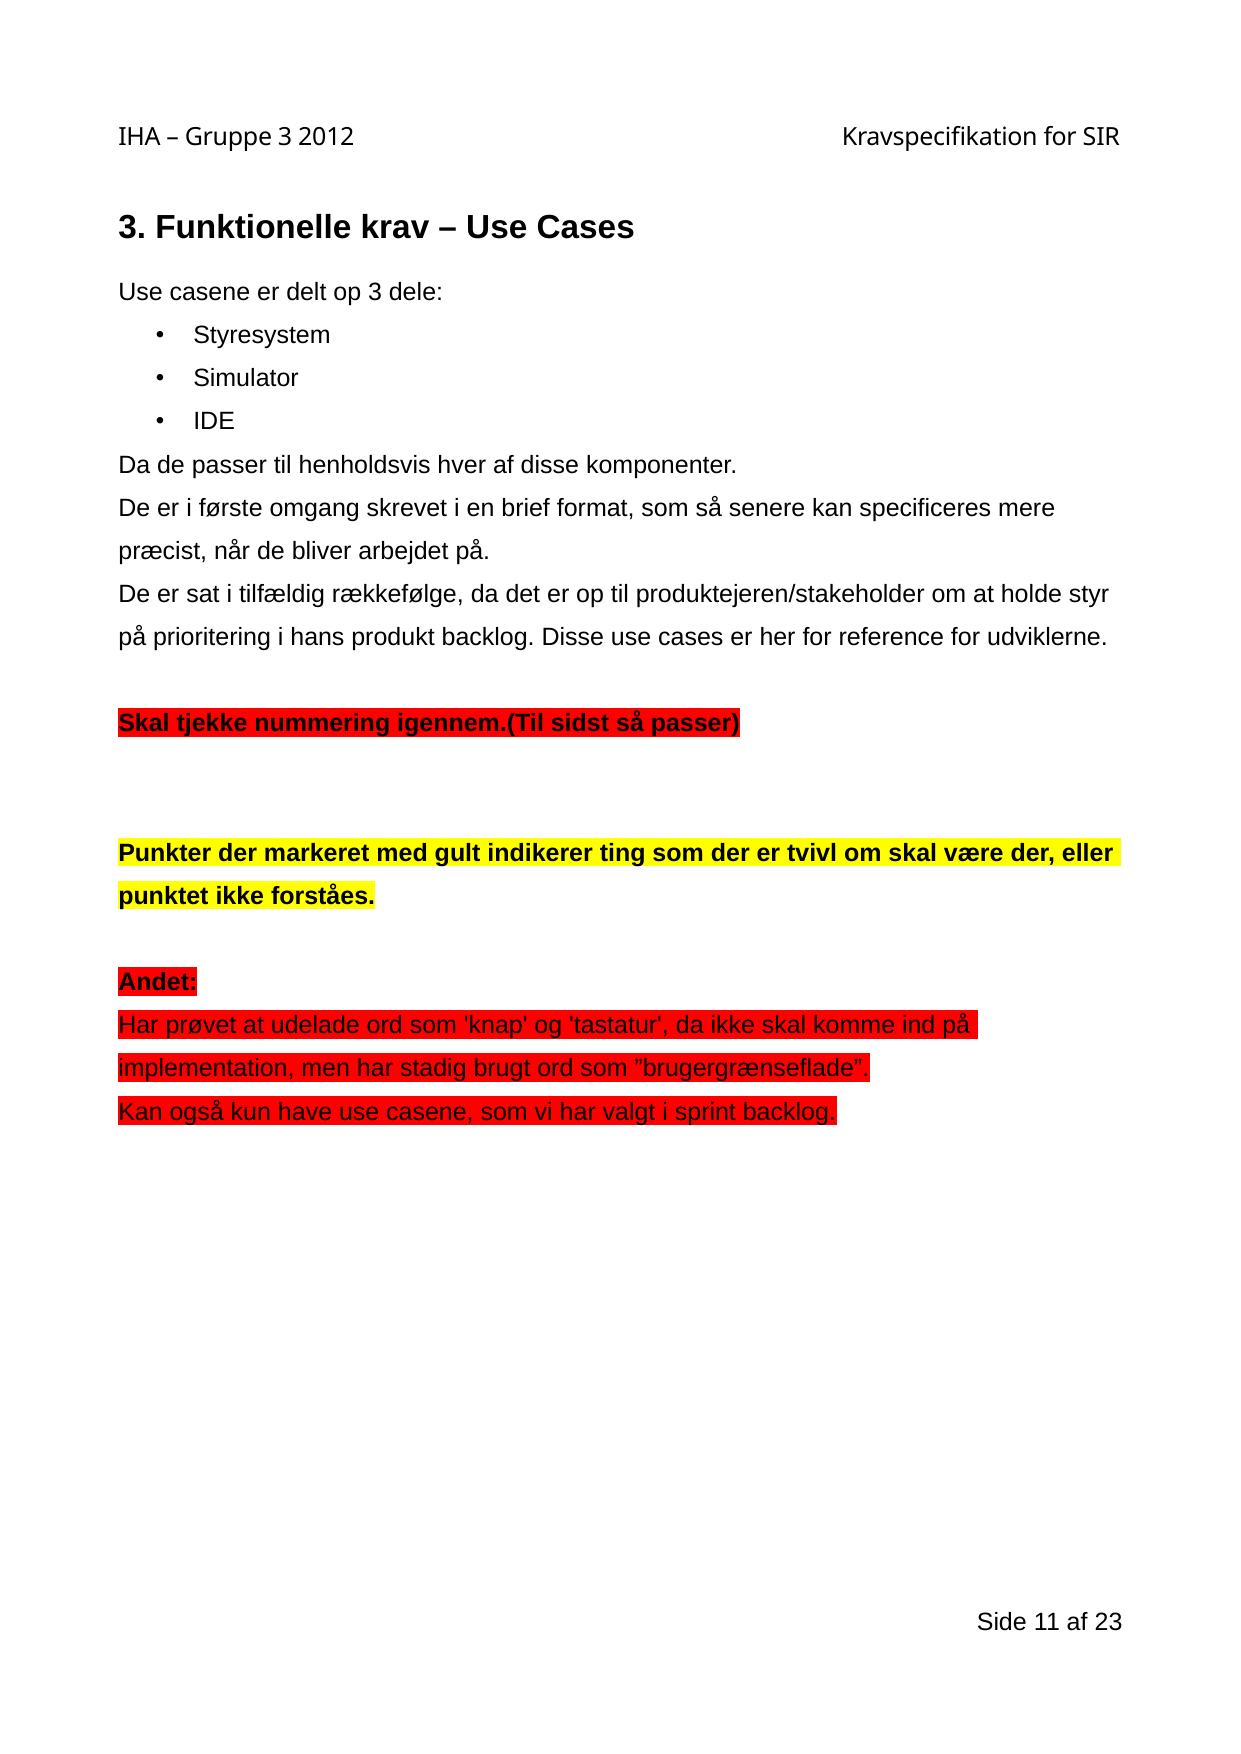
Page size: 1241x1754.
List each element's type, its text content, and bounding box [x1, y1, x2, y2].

list Styresystem [156, 320, 1122, 349]
text Har prøvet at udelade ord som 'knap' og 'tastatur', da ikke skal komme ind på implementation, men har stadig brugt ord som ”brugergrænseflade”. [118, 1010, 1122, 1082]
text Andet: [118, 967, 1122, 996]
text Kan også kun have use casene, som vi har valgt i sprint backlog. [118, 1096, 1122, 1125]
text Use casene er delt op 3 dele: [118, 277, 1122, 306]
list IDE [156, 406, 1122, 435]
text De er i første omgang skrevet i en brief format, som så senere kan specificeres mere præcist, når de bliver arbejdet på. [118, 493, 1122, 564]
list Simulator [156, 363, 1122, 392]
text De er sat i tilfældig rækkefølge, da det er op til produktejeren/stakeholder om at holde styr på prioritering i hans produkt backlog. Disse use cases er her for reference for udviklerne. [118, 579, 1122, 651]
subtitle 3. Funktionelle krav – Use Cases [118, 207, 1122, 245]
text Da de passer til henholdsvis hver af disse komponenter. [118, 449, 1122, 478]
text Punkter der markeret med gult indikerer ting som der er tvivl om skal være der, eller punktet ikke forståes. [118, 838, 1122, 909]
text Skal tjekke nummering igennem.(Til sidst så passer) [118, 708, 1122, 737]
